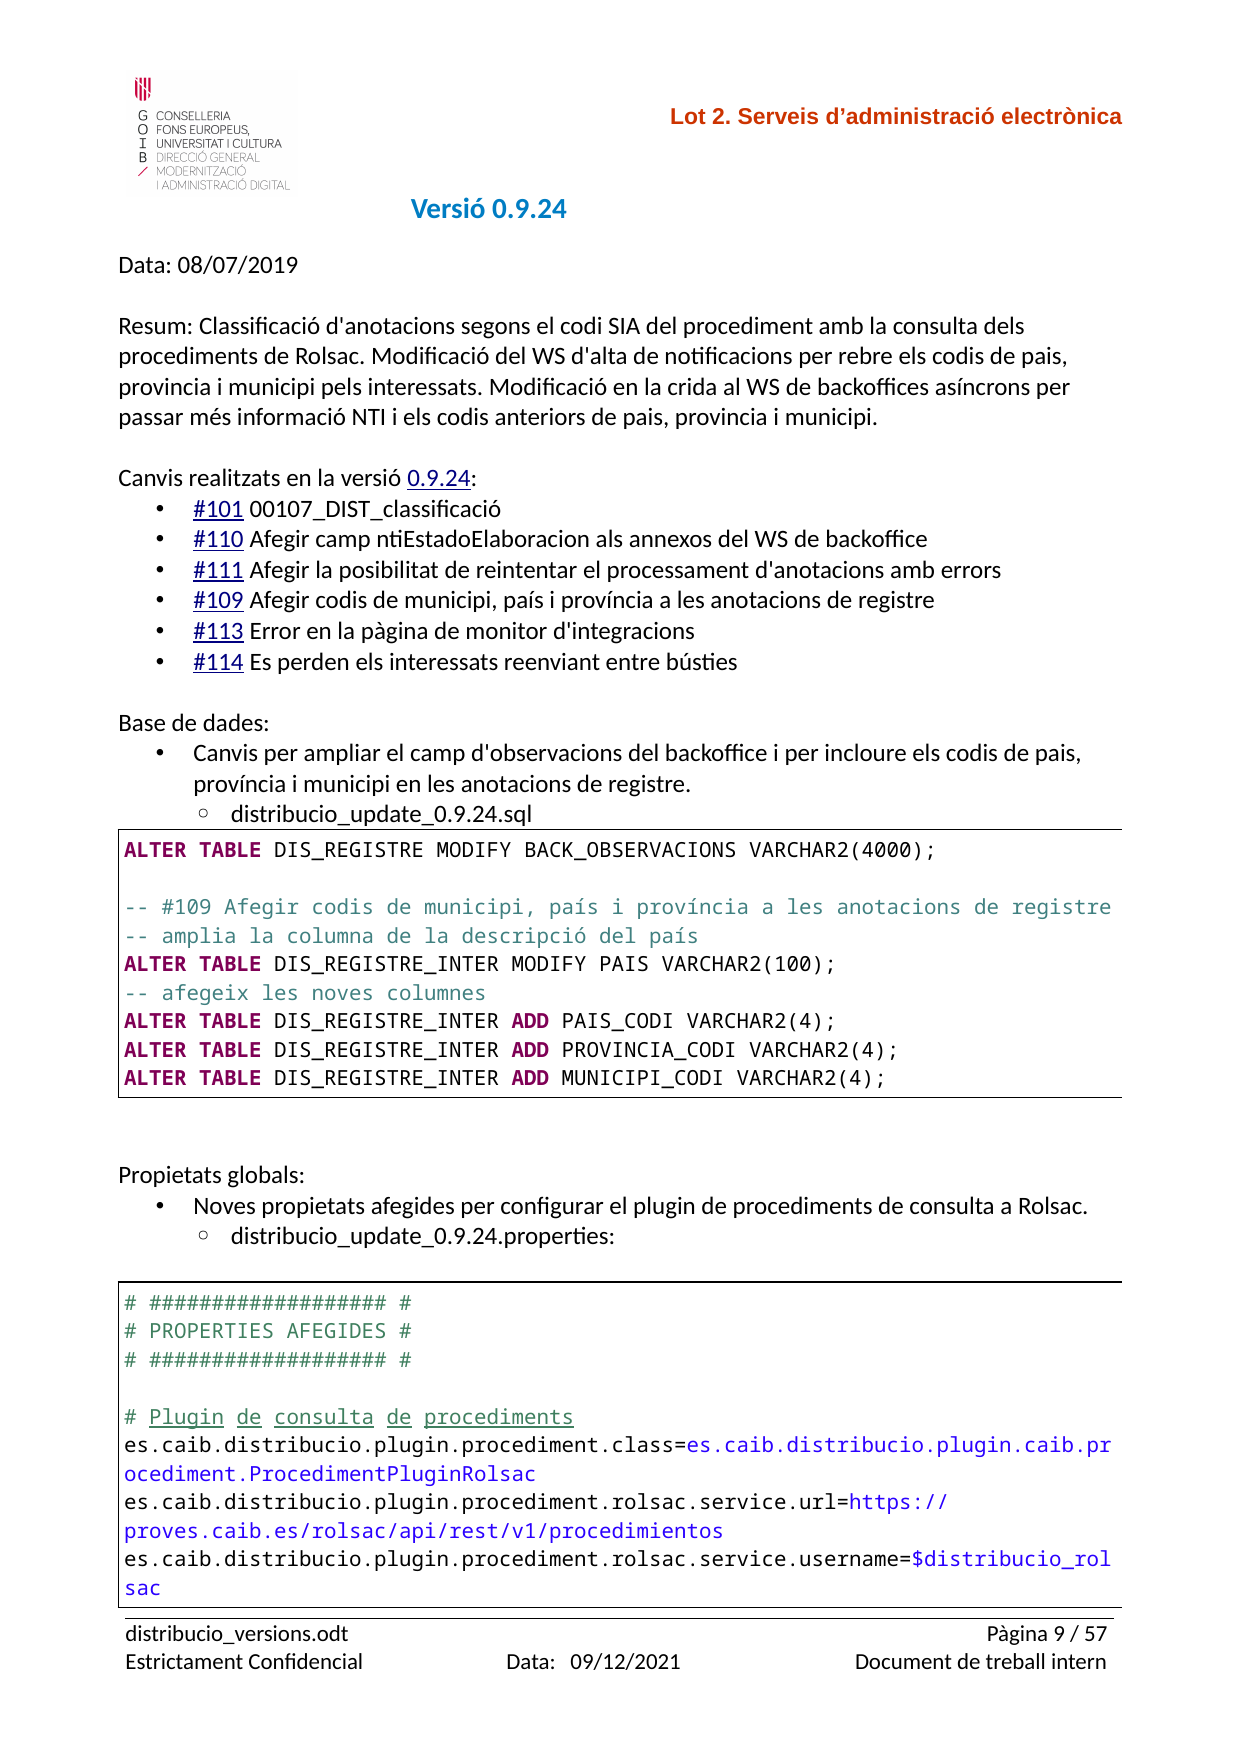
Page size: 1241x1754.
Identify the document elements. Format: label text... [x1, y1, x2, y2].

text Resum: Classificació d'anotacions segons el codi SIA del procediment amb la consulta dels procediments de Rolsac. Modificació del WS d'alta de notificacions per rebre els codis de pais, provincia i municipi pels interessats. Modificació en la crida al WS de backoffices asíncrons per passar més informació NTI i els codis anteriors de pais, provincia i municipi. [118, 310, 1122, 432]
text Base de dades: [118, 707, 1122, 737]
table_header # ################### # # PROPERTIES AFEGIDES # # ################### # # Plugin de consulta de procediments es.caib.distribucio.plugin.procediment.class=es.caib.distribucio.plugin.caib.procediment.ProcedimentPluginRolsac es.caib.distribucio.plugin.procediment.rolsac.service.url=https://proves.caib.es/rolsac/api/rest/v1/procedimientos es.caib.distribucio.plugin.procediment.rolsac.service.username=$distribucio_rolsac [119, 1283, 1122, 1607]
list distribucio_update_0.9.24.sql [193, 798, 1122, 829]
subtitle Versió 0.9.24 [153, 190, 1122, 225]
list Noves propietats afegides per configurar el plugin de procediments de consulta a Rolsac. [156, 1190, 1122, 1220]
list #109 Afegir codis de municipi, país i província a les anotacions de registre [156, 585, 1122, 615]
list #113 Error en la pàgina de monitor d'integracions [156, 615, 1122, 646]
list #110 Afegir camp ntiEstadoElaboracion als annexos del WS de backoffice [156, 524, 1122, 554]
text Data: 08/07/2019 [118, 249, 1122, 279]
list #114 Es perden els interessats reenviant entre bústies [156, 646, 1122, 676]
list #101 00107_DIST_classificació [156, 493, 1122, 524]
list distribucio_update_0.9.24.properties: [193, 1220, 1122, 1251]
text Canvis realitzats en la versió 0.9.24: [118, 463, 1122, 493]
text Propietats globals: [118, 1159, 1122, 1190]
list Canvis per ampliar el camp d'observacions del backoffice i per incloure els codis de pais, província i municipi en les anotacions de registre. [156, 737, 1122, 798]
table_header ALTER TABLE DIS_REGISTRE MODIFY BACK_OBSERVACIONS VARCHAR2(4000); -- #109 Afegir codis de municipi, país i província a les anotacions de registre -- amplia la columna de la descripció del país ALTER TABLE DIS_REGISTRE_INTER MODIFY PAIS VARCHAR2(100); -- afegeix les noves columnes ALTER TABLE DIS_REGISTRE_INTER ADD PAIS_CODI VARCHAR2(4); ALTER TABLE DIS_REGISTRE_INTER ADD PROVINCIA_CODI VARCHAR2(4); ALTER TABLE DIS_REGISTRE_INTER ADD MUNICIPI_CODI VARCHAR2(4); [119, 830, 1122, 1097]
list #111 Afegir la posibilitat de reintentar el processament d'anotacions amb errors [156, 554, 1122, 585]
picture [126, 70, 299, 197]
